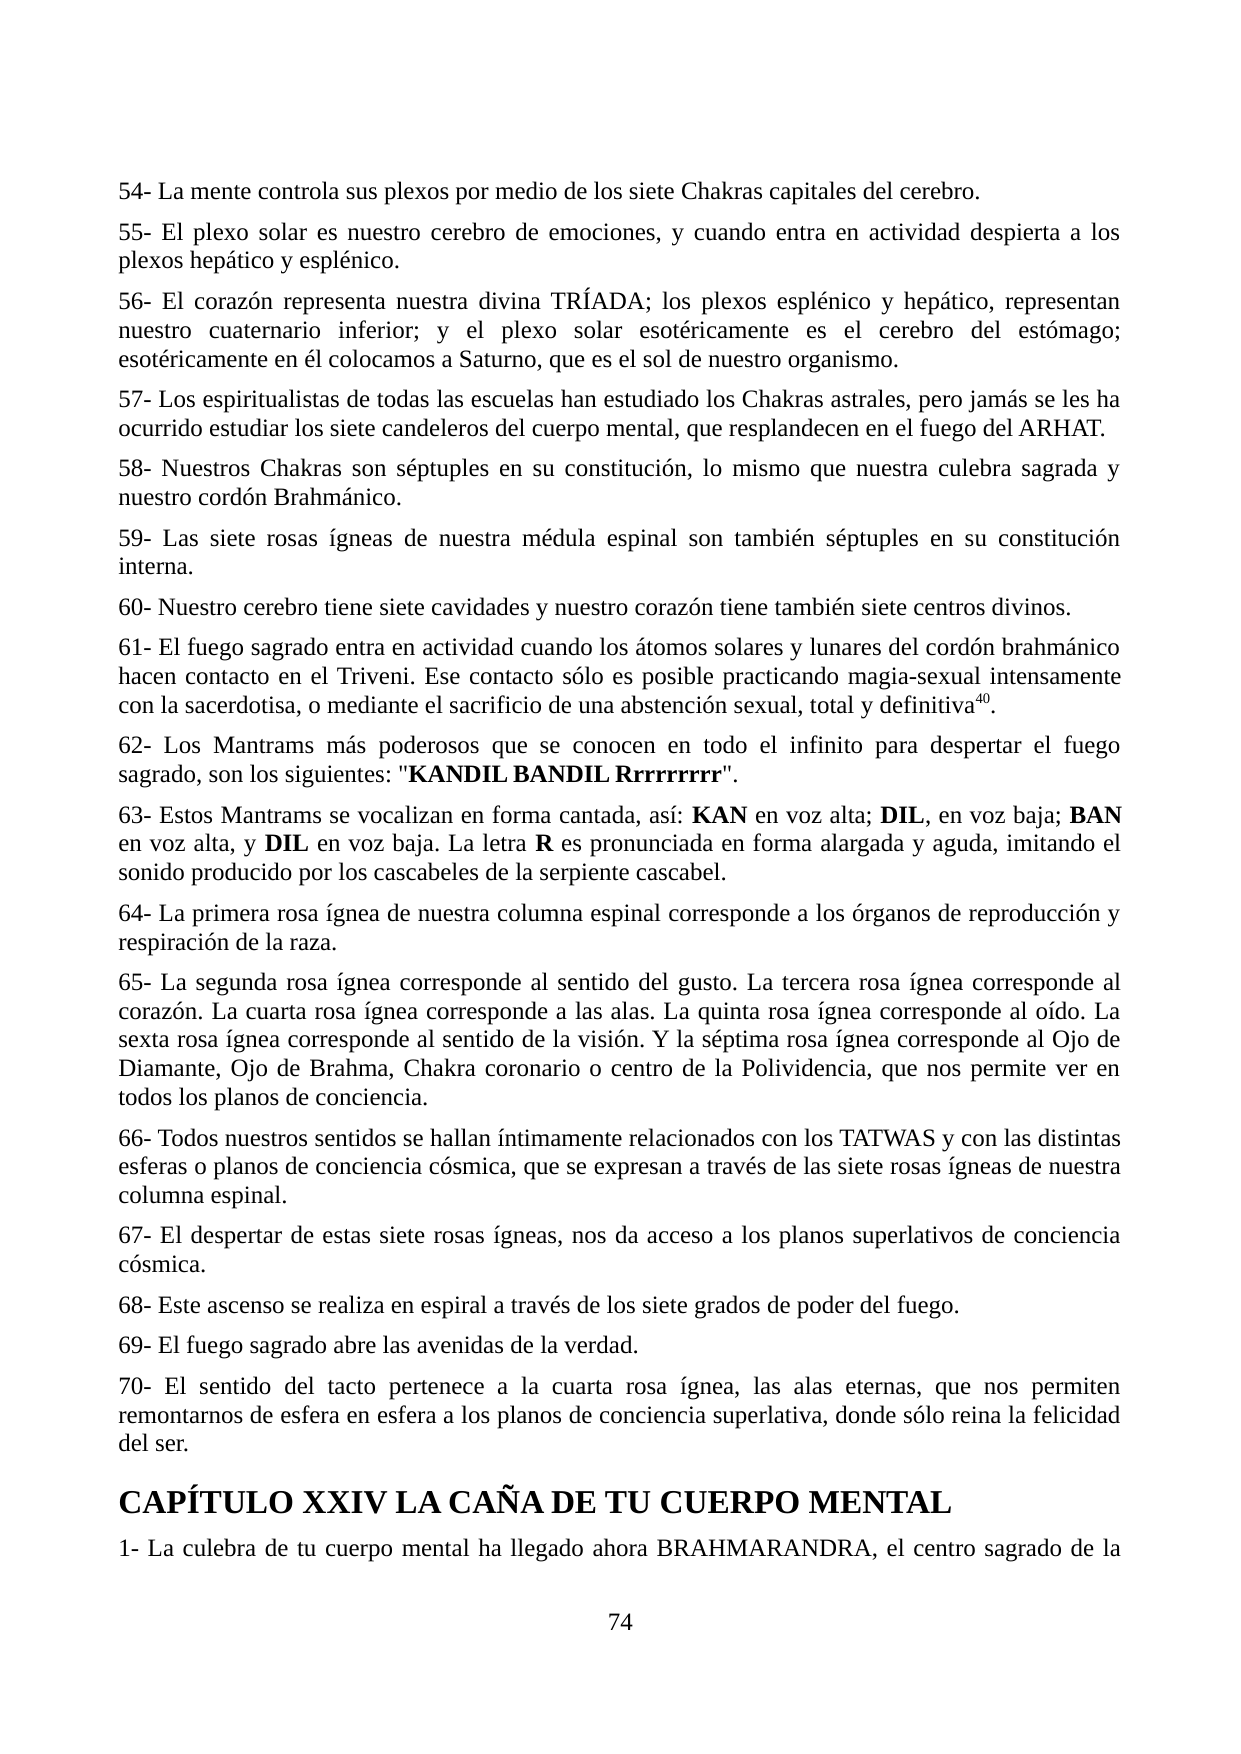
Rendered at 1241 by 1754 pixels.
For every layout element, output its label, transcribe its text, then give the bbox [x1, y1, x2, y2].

text 57- Los espiritualistas de todas las escuelas han estudiado los Chakras astrales, pero jamás se les ha ocurrido estudiar los siete candeleros del cuerpo mental, que resplandecen en el fuego del ARHAT. [118, 384, 1122, 442]
text 64- La primera rosa ígnea de nuestra columna espinal corresponde a los órganos de reproducción y respiración de la raza. [118, 898, 1122, 955]
text 68- Este ascenso se realiza en espiral a través de los siete grados de poder del fuego. [118, 1290, 1122, 1319]
text 66- Todos nuestros sentidos se hallan íntimamente relacionados con los TATWAS y con las distintas esferas o planos de conciencia cósmica, que se expresan a través de las siete rosas ígneas de nuestra columna espinal. [118, 1123, 1122, 1209]
text 1- La culebra de tu cuerpo mental ha llegado ahora BRAHMARANDRA, el centro sagrado de la [118, 1533, 1122, 1562]
text 61- El fuego sagrado entra en actividad cuando los átomos solares y lunares del cordón brahmánico hacen contacto en el Triveni. Ese contacto sólo es posible practicando magia-sexual intensamente con la sacerdotisa, o mediante el sacrificio de una abstención sexual, total y definitiva. [118, 632, 1122, 719]
text 54- La mente controla sus plexos por medio de los siete Chakras capitales del cerebro. [118, 176, 1122, 205]
text 69- El fuego sagrado abre las avenidas de la verdad. [118, 1330, 1122, 1359]
text 63- Estos Mantrams se vocalizan en forma cantada, así: KAN en voz alta; DIL, en voz baja; BAN en voz alta, y DIL en voz baja. La letra R es pronunciada en forma alargada y aguda, imitando el sonido producido por los cascabeles de la serpiente cascabel. [118, 800, 1122, 886]
subtitle CAPÍTULO XXIV LA CAÑA DE TU CUERPO MENTAL [118, 1482, 1122, 1521]
text 56- El corazón representa nuestra divina TRÍADA; los plexos esplénico y hepático, representan nuestro cuaternario inferior; y el plexo solar esotéricamente es el cerebro del estómago; esotéricamente en él colocamos a Saturno, que es el sol de nuestro organismo. [118, 286, 1122, 372]
text 55- El plexo solar es nuestro cerebro de emociones, y cuando entra en actividad despierta a los plexos hepático y esplénico. [118, 217, 1122, 274]
text 58- Nuestros Chakras son séptuples en su constitución, lo mismo que nuestra culebra sagrada y nuestro cordón Brahmánico. [118, 453, 1122, 511]
text 70- El sentido del tacto pertenece a la cuarta rosa ígnea, las alas eternas, que nos permiten remontarnos de esfera en esfera a los planos de conciencia superlativa, donde sólo reina la felicidad del ser. [118, 1371, 1122, 1457]
text 59- Las siete rosas ígneas de nuestra médula espinal son también séptuples en su constitución interna. [118, 523, 1122, 580]
text 60- Nuestro cerebro tiene siete cavidades y nuestro corazón tiene también siete centros divinos. [118, 592, 1122, 621]
text 65- La segunda rosa ígnea corresponde al sentido del gusto. La tercera rosa ígnea corresponde al corazón. La cuarta rosa ígnea corresponde a las alas. La quinta rosa ígnea corresponde al oído. La sexta rosa ígnea corresponde al sentido de la visión. Y la séptima rosa ígnea corresponde al Ojo de Diamante, Ojo de Brahma, Chakra coronario o centro de la Polividencia, que nos permite ver en todos los planos de conciencia. [118, 967, 1122, 1111]
text 67- El despertar de estas siete rosas ígneas, nos da acceso a los planos superlativos de conciencia cósmica. [118, 1221, 1122, 1278]
text 62- Los Mantrams más poderosos que se conocen en todo el infinito para despertar el fuego sagrado, son los siguientes: "KANDIL BANDIL Rrrrrrrrr". [118, 731, 1122, 788]
